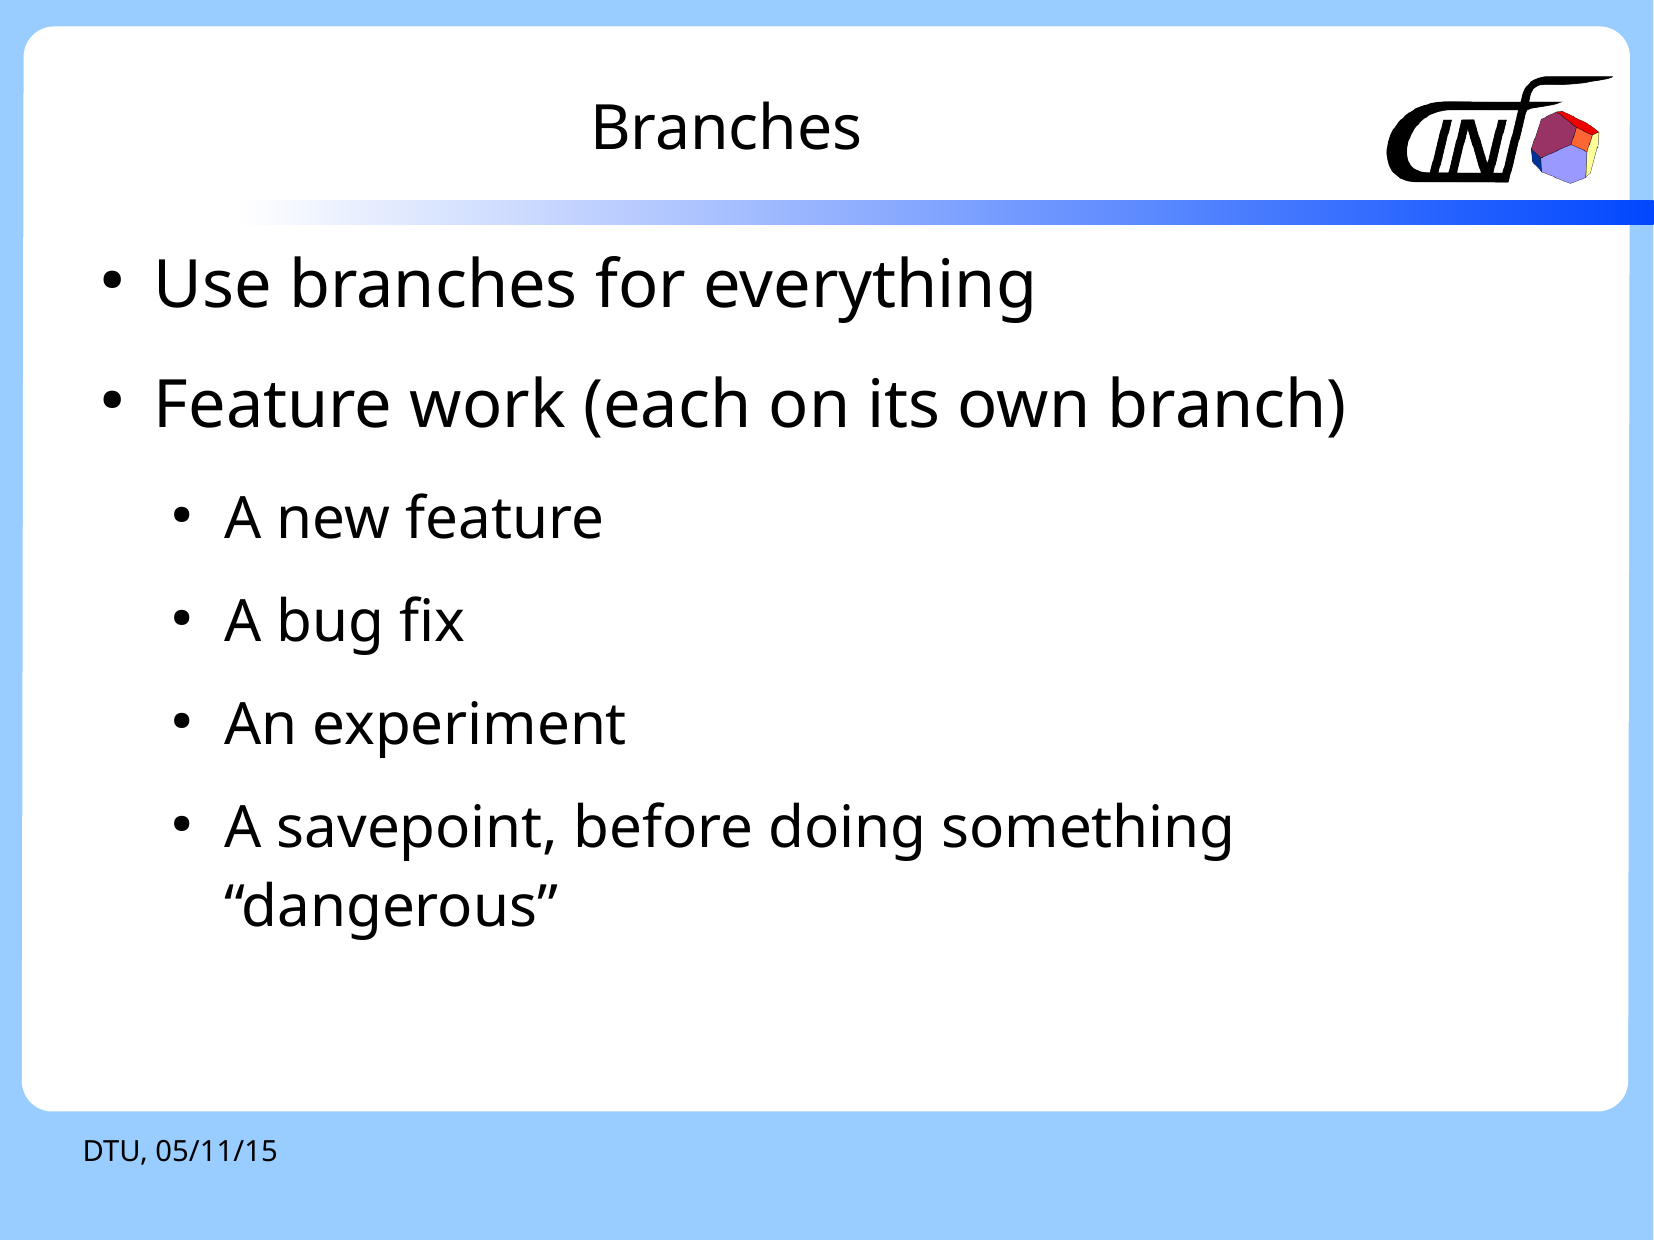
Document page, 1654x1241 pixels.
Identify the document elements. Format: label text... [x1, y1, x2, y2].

picture [1386, 76, 1613, 184]
list Use branches for everything Feature work (each on its own branch) A new feature A bug fix An experiment A savepoint, before doing something “dangerous” [82, 236, 1571, 1055]
title Branches [82, 49, 1371, 201]
